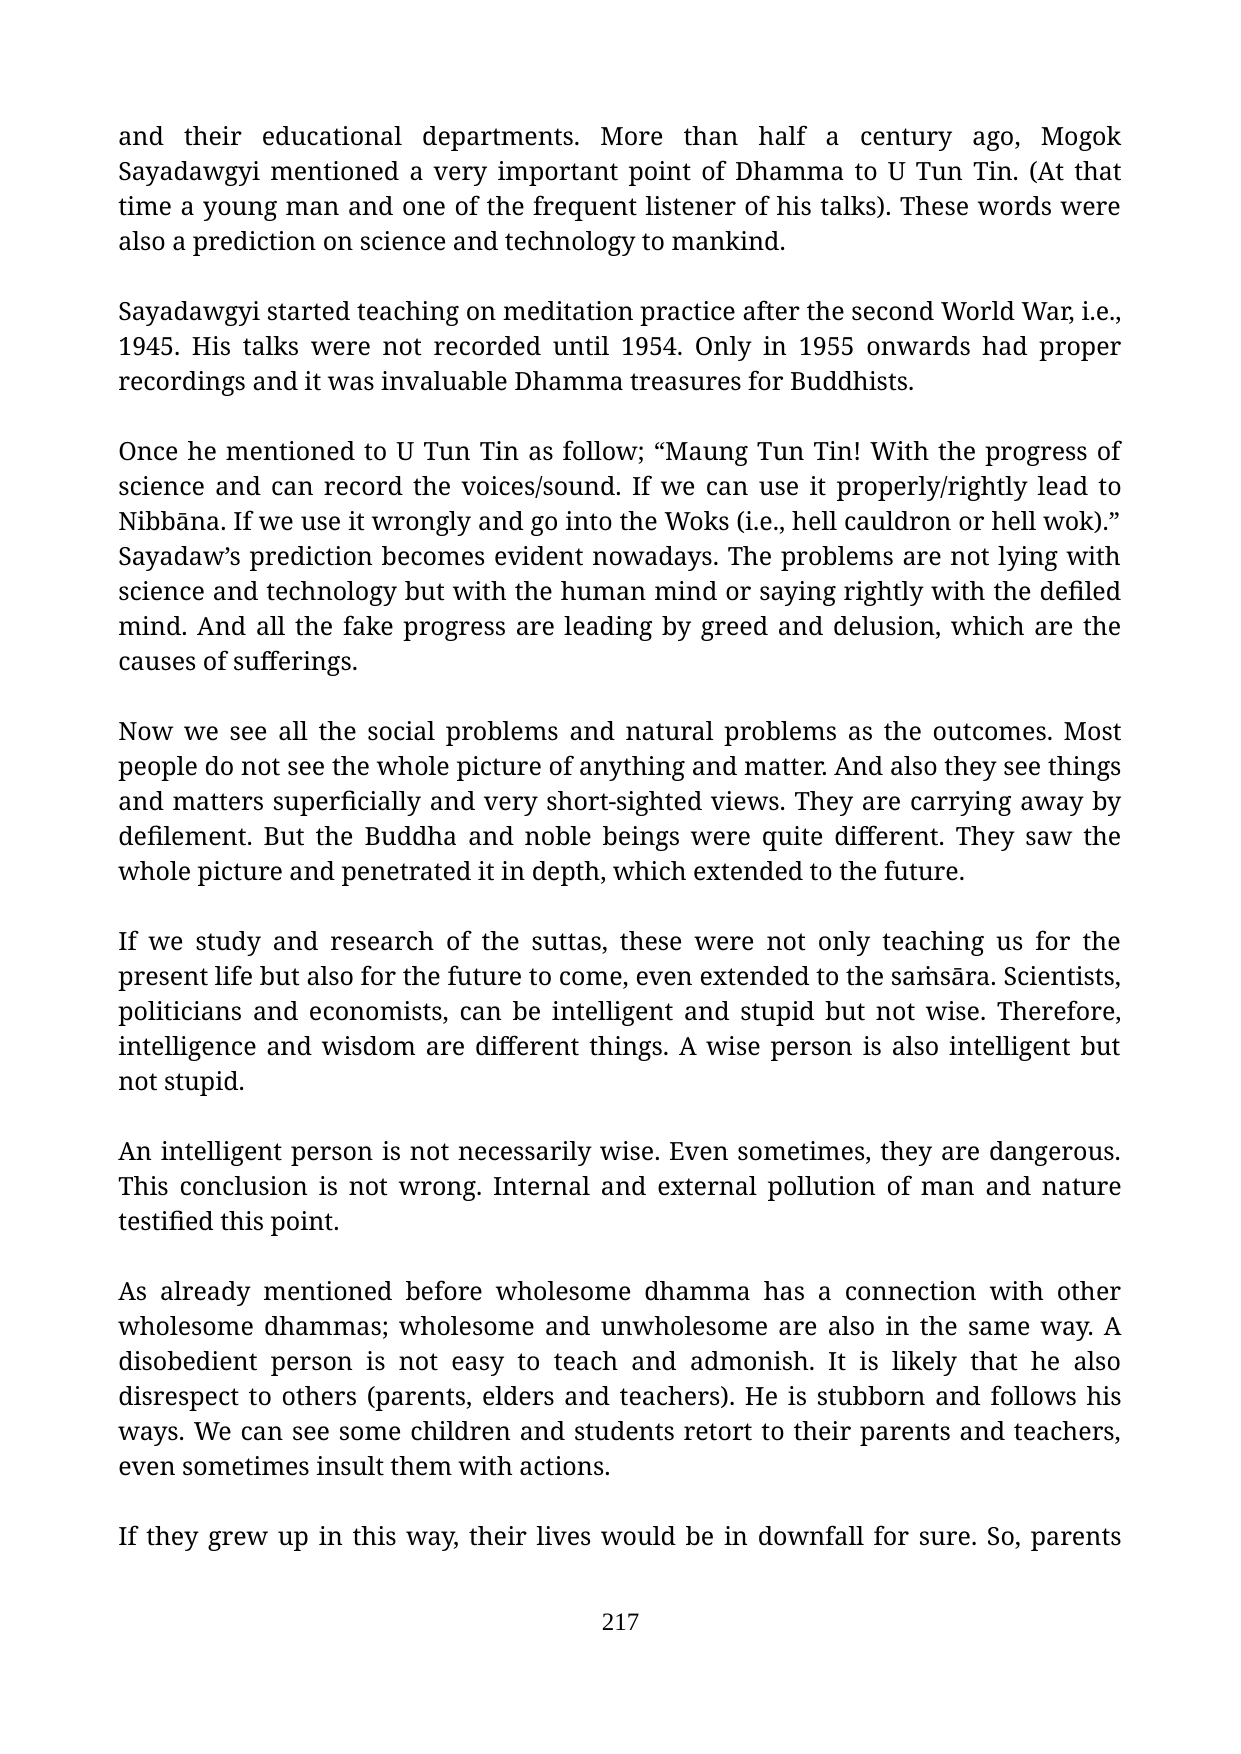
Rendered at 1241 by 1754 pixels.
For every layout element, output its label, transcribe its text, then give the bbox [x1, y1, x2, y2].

text and their educational departments. More than half a century ago, Mogok Sayadawgyi mentioned a very important point of Dhamma to U Tun Tin. (At that time a young man and one of the frequent listener of his talks). These words were also a prediction on science and technology to mankind. Sayadawgyi started teaching on meditation practice after the second World War, i.e., 1945. His talks were not recorded until 1954. Only in 1955 onwards had proper recordings and it was invaluable Dhamma treasures for Buddhists. Once he mentioned to U Tun Tin as follow; “Maung Tun Tin! With the progress of science and can record the voices/sound. If we can use it properly/rightly lead to Nibbāna. If we use it wrongly and go into the Woks (i.e., hell cauldron or hell wok).” Sayadaw’s prediction becomes evident nowadays. The problems are not lying with science and technology but with the human mind or saying rightly with the defiled mind. And all the fake progress are leading by greed and delusion, which are the causes of sufferings. Now we see all the social problems and natural problems as the outcomes. Most people do not see the whole picture of anything and matter. And also they see things and matters superficially and very short-sighted views. They are carrying away by defilement. But the Buddha and noble beings were quite different. They saw the whole picture and penetrated it in depth, which extended to the future. If we study and research of the suttas, these were not only teaching us for the present life but also for the future to come, even extended to the saṁsāra. Scientists, politicians and economists, can be intelligent and stupid but not wise. Therefore, intelligence and wisdom are different things. A wise person is also intelligent but not stupid. An intelligent person is not necessarily wise. Even sometimes, they are dangerous. This conclusion is not wrong. Internal and external pollution of man and nature testified this point. As already mentioned before wholesome dhamma has a connection with other wholesome dhammas; wholesome and unwholesome are also in the same way. A disobedient person is not easy to teach and admonish. It is likely that he also disrespect to others (parents, elders and teachers). He is stubborn and follows his ways. We can see some children and students retort to their parents and teachers, even sometimes insult them with actions. If they grew up in this way, their lives would be in downfall for sure. So, parents [118, 118, 1122, 1553]
